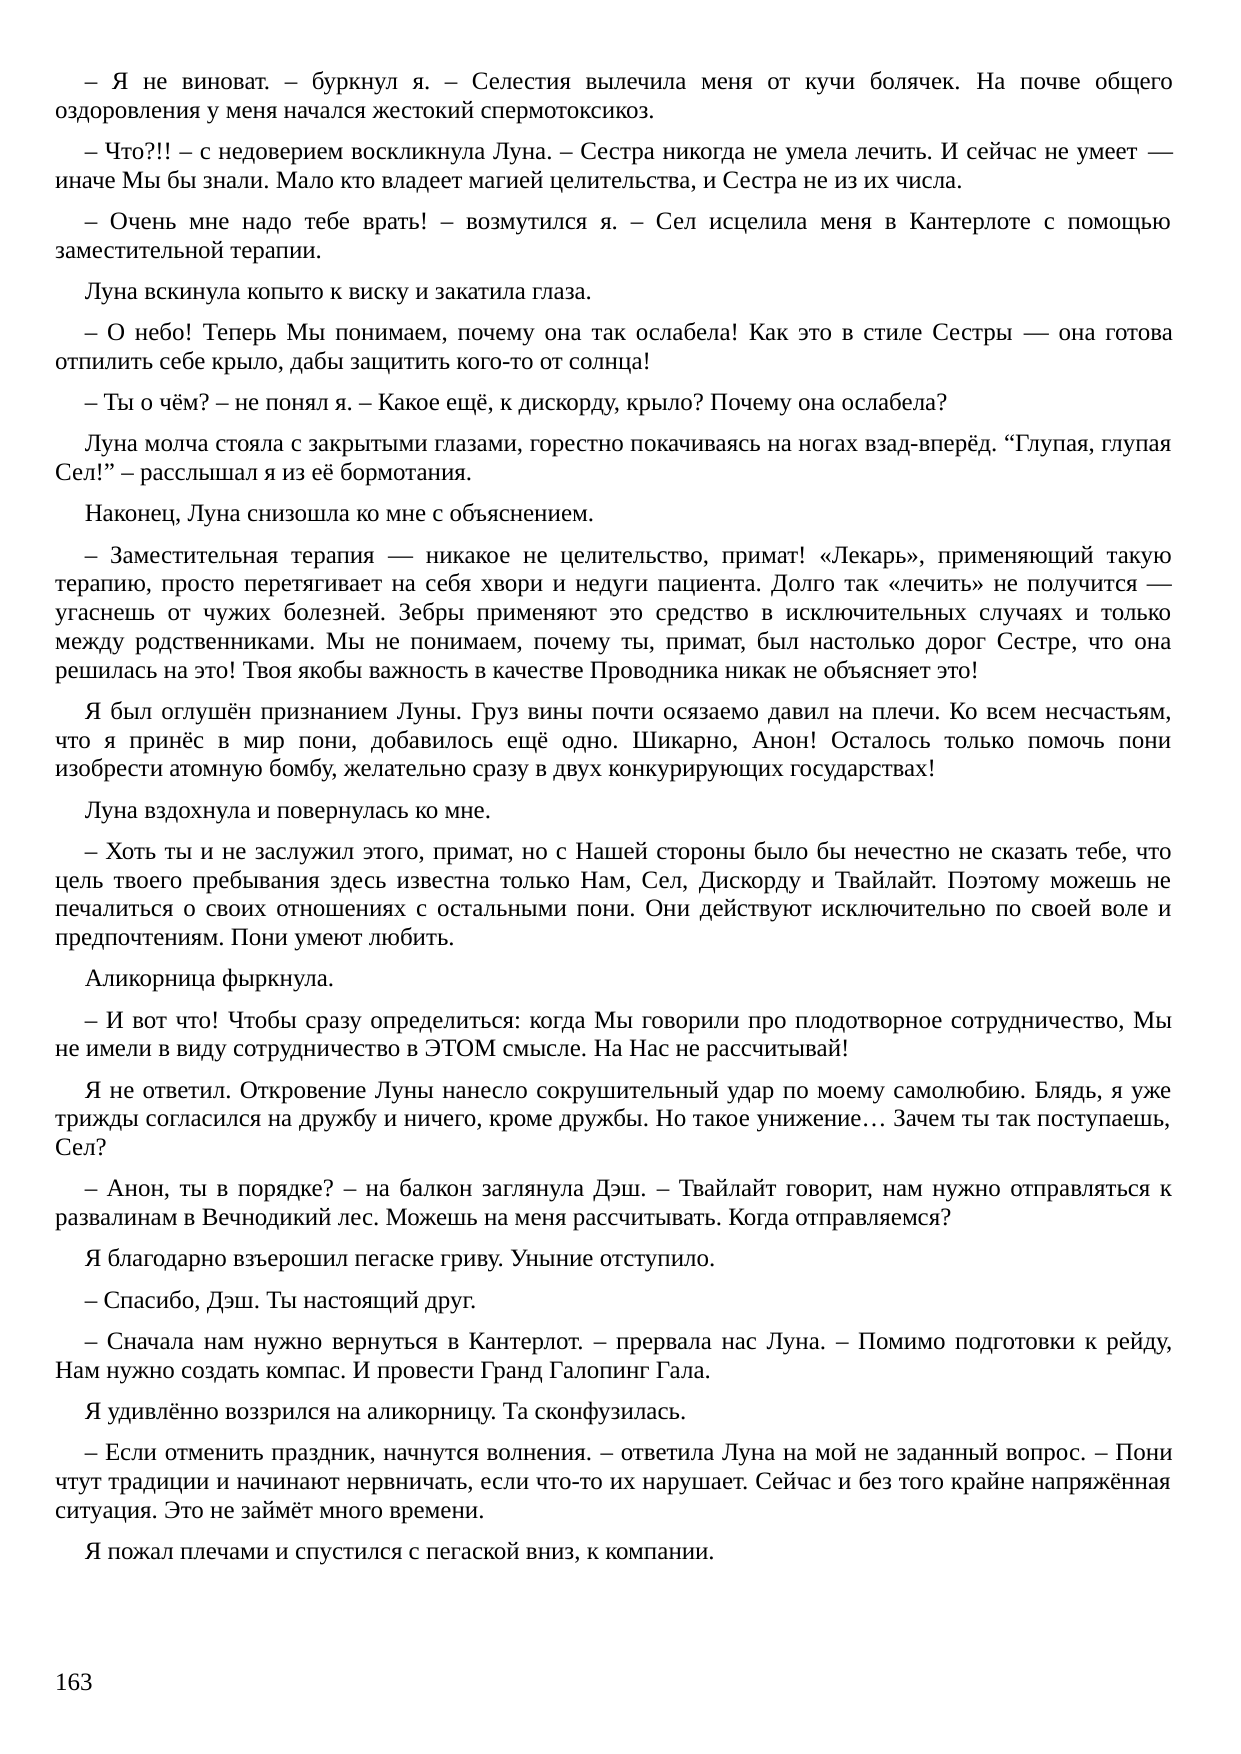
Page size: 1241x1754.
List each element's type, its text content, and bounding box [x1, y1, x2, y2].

text Я благодарно взъерошил пегаске гриву. Уныние отступило. [55, 1243, 1173, 1272]
text Я был оглушён признанием Луны. Груз вины почти осязаемо давил на плечи. Ко всем несчастьям, что я принёс в мир пони, добавилось ещё одно. Шикарно, Анон! Осталось только помочь пони изобрести атомную бомбу, желательно сразу в двух конкурирующих государствах! [55, 696, 1173, 782]
text – Анон, ты в порядке? – на балкон заглянула Дэш. – Твайлайт говорит, нам нужно отправляться к развалинам в Вечнодикий лес. Можешь на меня рассчитывать. Когда отправляемся? [55, 1173, 1173, 1231]
text – Если отменить праздник, начнутся волнения. – ответила Луна на мой не заданный вопрос. – Пони чтут традиции и начинают нервничать, если что-то их нарушает. Сейчас и без того крайне напряжённая ситуация. Это не займёт много времени. [55, 1437, 1173, 1523]
text – Я не виноват. – буркнул я. – Селестия вылечила меня от кучи болячек. На почве общего оздоровления у меня начался жестокий спермотоксикоз. [55, 66, 1173, 123]
text – Очень мне надо тебе врать! – возмутился я. – Сел исцелила меня в Кантерлоте с помощью заместительной терапии. [55, 206, 1173, 263]
text Я не ответил. Откровение Луны нанесло сокрушительный удар по моему самолюбию. Блядь, я уже трижды согласился на дружбу и ничего, кроме дружбы. Но такое унижение… Зачем ты так поступаешь, Сел? [55, 1075, 1173, 1161]
text – Что?!! – с недоверием воскликнула Луна. – Сестра никогда не умела лечить. И сейчас не умеет — иначе Мы бы знали. Мало кто владеет магией целительства, и Сестра не из их числа. [55, 136, 1173, 193]
text – Спасибо, Дэш. Ты настоящий друг. [55, 1285, 1173, 1313]
text Я пожал плечами и спустился с пегаской вниз, к компании. [55, 1536, 1173, 1565]
text – О небо! Теперь Мы понимаем, почему она так ослабела! Как это в стиле Сестры — она готова отпилить себе крыло, дабы защитить кого-то от солнца! [55, 317, 1173, 375]
text Аликорница фыркнула. [55, 963, 1173, 992]
text Луна молча стояла с закрытыми глазами, горестно покачиваясь на ногах взад-вперёд. “Глупая, глупая Сел!” – расслышал я из её бормотания. [55, 428, 1173, 486]
text – И вот что! Чтобы сразу определиться: когда Мы говорили про плодотворное сотрудничество, Мы не имели в виду сотрудничество в ЭТОМ смысле. На Нас не рассчитывай! [55, 1005, 1173, 1062]
text – Хоть ты и не заслужил этого, примат, но с Нашей стороны было бы нечестно не сказать тебе, что цель твоего пребывания здесь известна только Нам, Сел, Дискорду и Твайлайт. Поэтому можешь не печалиться о своих отношениях с остальными пони. Они действуют исключительно по своей воле и предпочтениям. Пони умеют любить. [55, 836, 1173, 951]
text – Заместительная терапия — никакое не целительство, примат! «Лекарь», применяющий такую терапию, просто перетягивает на себя хвори и недуги пациента. Долго так «лечить» не получится — угаснешь от чужих болезней. Зебры применяют это средство в исключительных случаях и только между родственниками. Мы не понимаем, почему ты, примат, был настолько дорог Сестре, что она решилась на это! Твоя якобы важность в качестве Проводника никак не объясняет это! [55, 540, 1173, 683]
text – Ты о чём? – не понял я. – Какое ещё, к дискорду, крыло? Почему она ослабела? [55, 387, 1173, 416]
text Луна вздохнула и повернулась ко мне. [55, 795, 1173, 823]
text Луна вскинула копыто к виску и закатила глаза. [55, 276, 1173, 305]
text Наконец, Луна снизошла ко мне с объяснением. [55, 498, 1173, 527]
text Я удивлённо воззрился на аликорницу. Та сконфузилась. [55, 1396, 1173, 1425]
text – Сначала нам нужно вернуться в Кантерлот. – прервала нас Луна. – Помимо подготовки к рейду, Нам нужно создать компас. И провести Гранд Галопинг Гала. [55, 1326, 1173, 1383]
